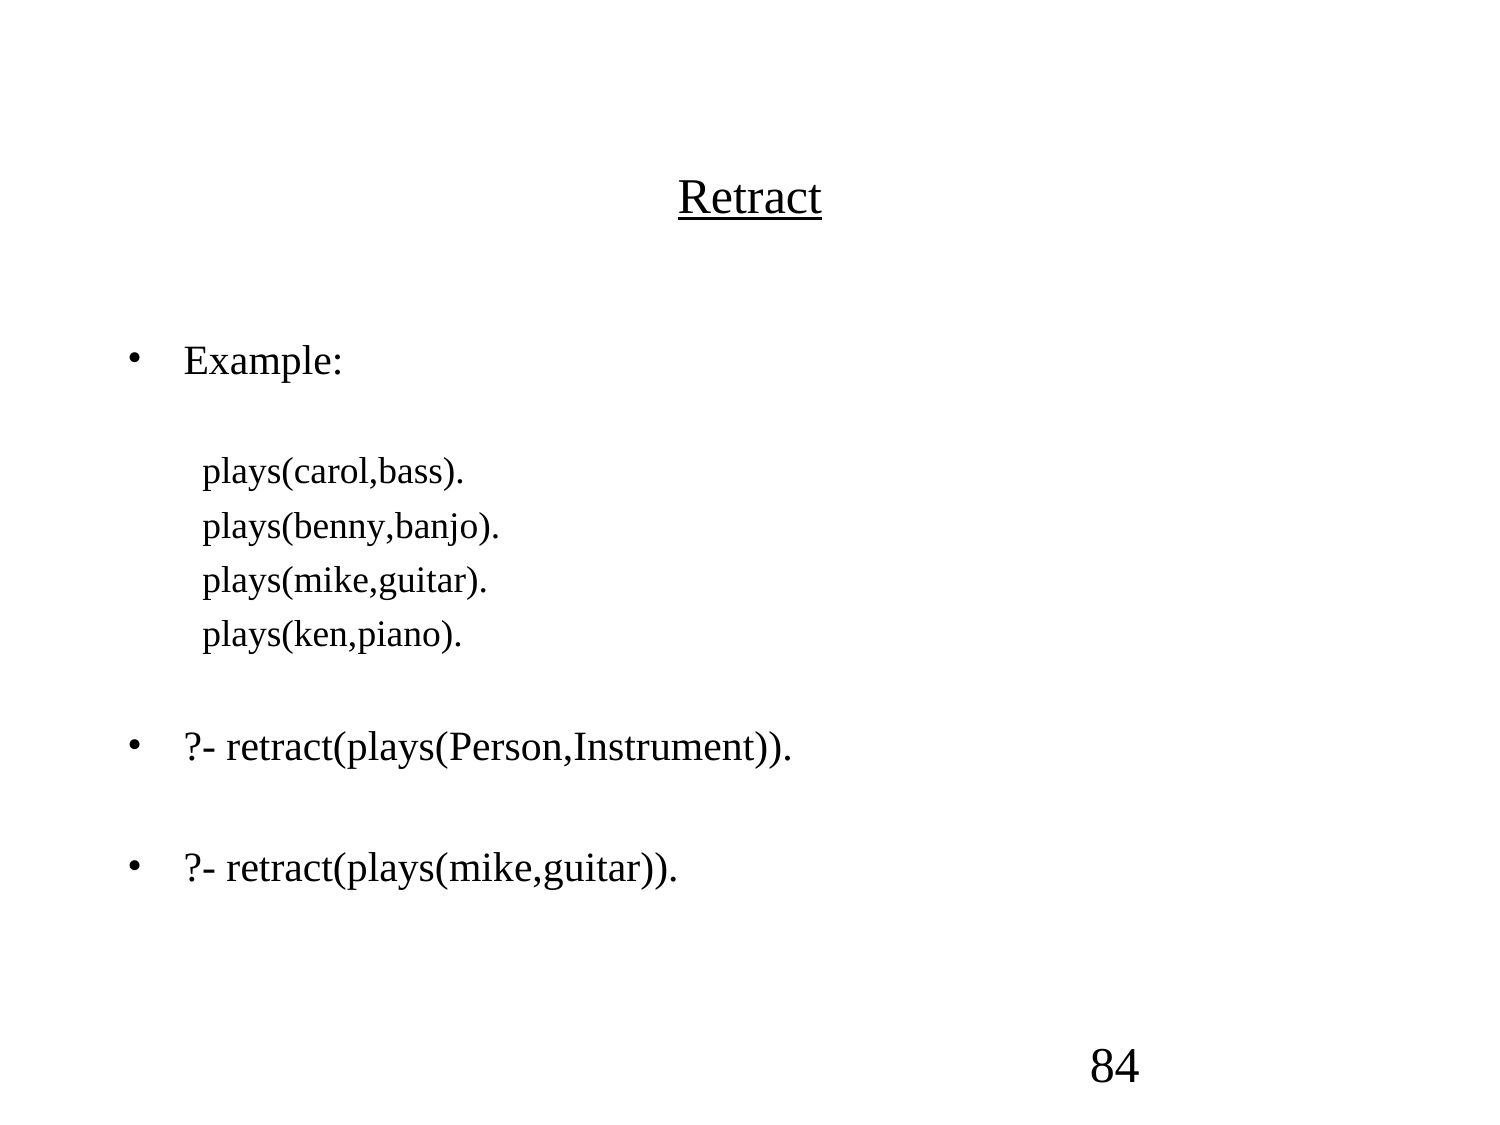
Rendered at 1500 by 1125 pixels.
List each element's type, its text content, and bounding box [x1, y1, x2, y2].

list Example: plays(carol,bass). plays(benny,banjo). plays(mike,guitar). plays(ken,piano). ?- retract(plays(Person,Instrument)). ?- retract(plays(mike,guitar)). [112, 324, 1388, 1000]
title Retract [112, 99, 1388, 288]
